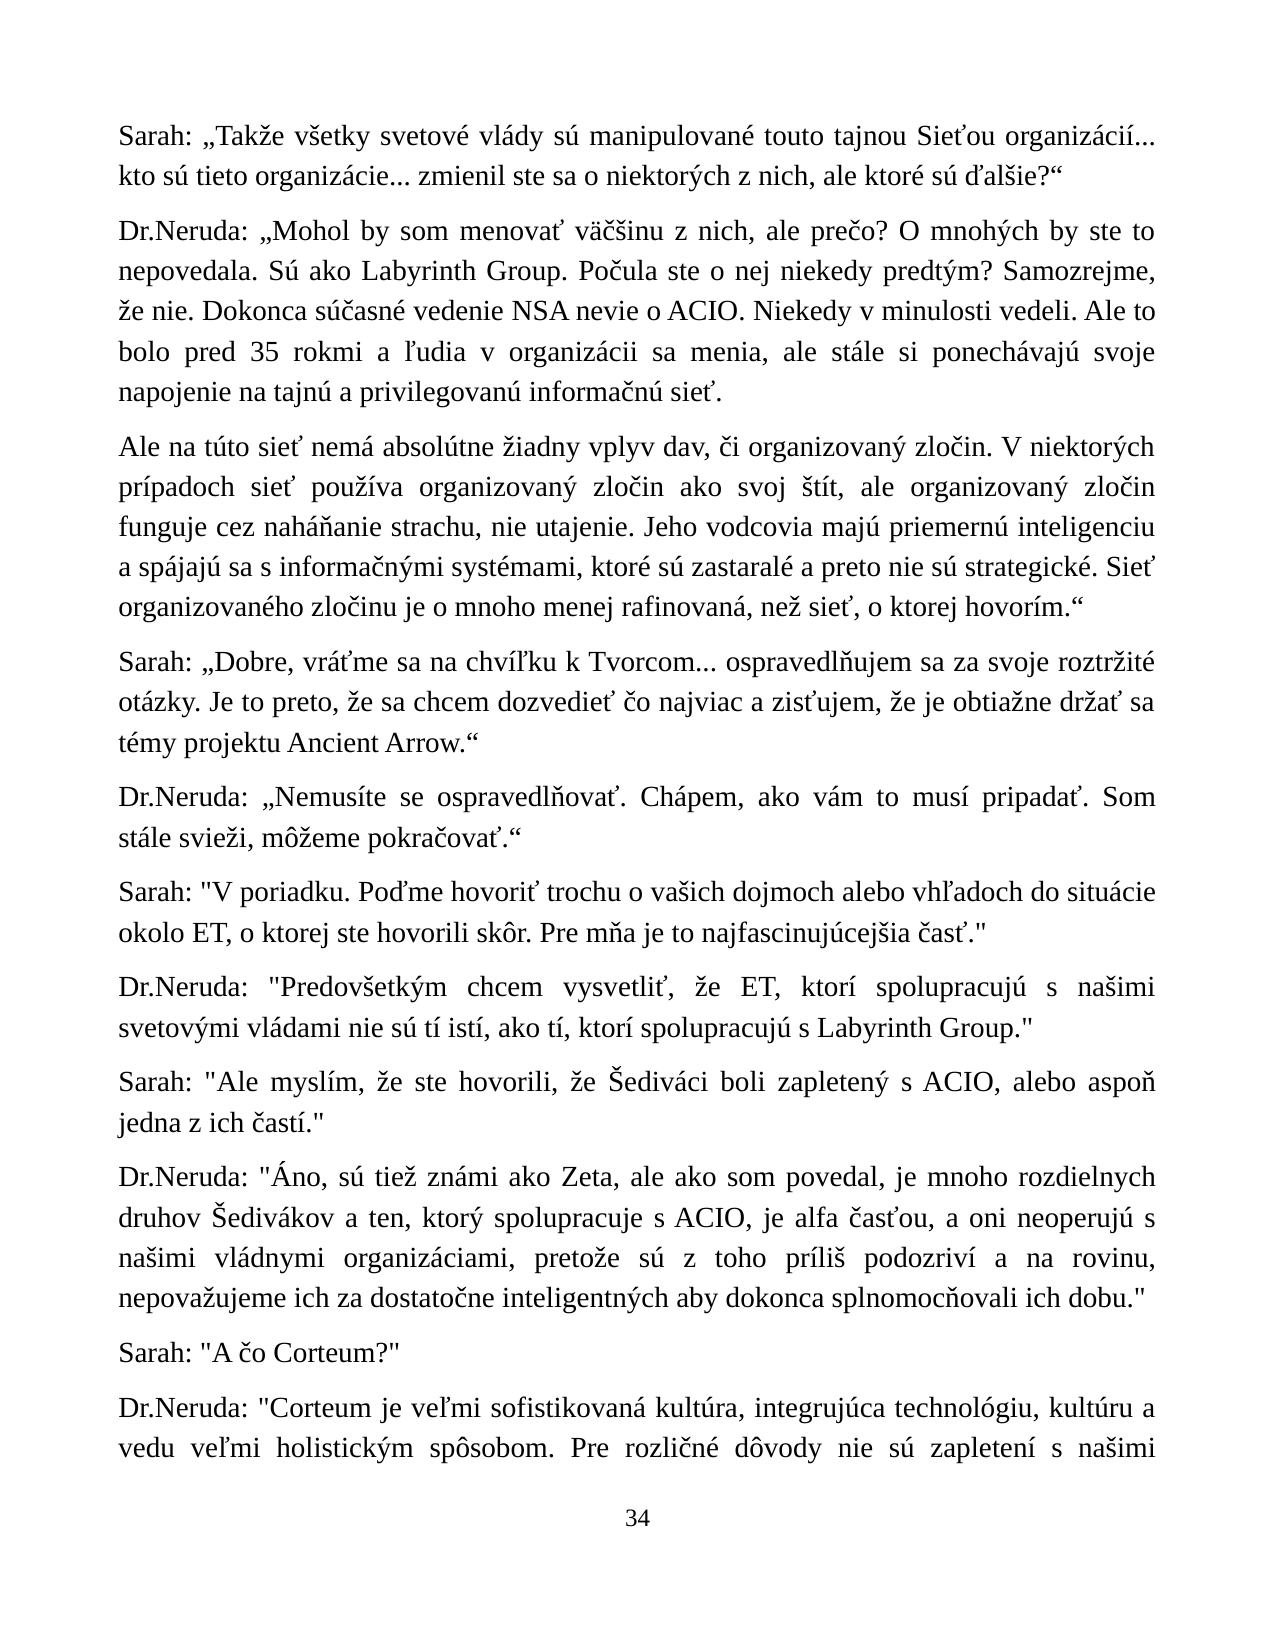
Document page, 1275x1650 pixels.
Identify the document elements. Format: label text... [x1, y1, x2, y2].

text Sarah: „Takže všetky svetové vlády sú manipulované touto tajnou Sieťou organizácií... kto sú tieto organizácie... zmienil ste sa o niektorých z nich, ale ktoré sú ďalšie?“ [118, 118, 1157, 192]
text Dr.Neruda: "Áno, sú tiež známi ako Zeta, ale ako som povedal, je mnoho rozdielnych druhov Šedivákov a ten, ktorý spolupracuje s ACIO, je alfa časťou, a oni neoperujú s našimi vládnymi organizáciami, pretože sú z toho príliš podozriví a na rovinu, nepovažujeme ich za dostatočne inteligentných aby dokonca splnomocňovali ich dobu." [118, 1159, 1157, 1314]
text Sarah: "V poriadku. Poďme hovoriť trochu o vašich dojmoch alebo vhľadoch do situácie okolo ET, o ktorej ste hovorili skôr. Pre mňa je to najfascinujúcejšia časť." [118, 874, 1157, 948]
text Sarah: „Dobre, vráťme sa na chvíľku k Tvorcom... ospravedlňujem sa za svoje roztržité otázky. Je to preto, že sa chcem dozvedieť čo najviac a zisťujem, že je obtiažne držať sa témy projektu Ancient Arrow.“ [118, 644, 1157, 758]
text Dr.Neruda: „Mohol by som menovať väčšinu z nich, ale prečo? O mnohých by ste to nepovedala. Sú ako Labyrinth Group. Počula ste o nej niekedy predtým? Samozrejme, že nie. Dokonca súčasné vedenie NSA nevie o ACIO. Niekedy v minulosti vedeli. Ale to bolo pred 35 rokmi a ľudia v organizácii sa menia, ale stále si ponechávajú svoje napojenie na tajnú a privilegovanú informačnú sieť. [118, 213, 1157, 407]
text Sarah: "A čo Corteum?" [118, 1335, 1157, 1368]
text Sarah: "Ale myslím, že ste hovorili, že Šediváci boli zapletený s ACIO, alebo aspoň jedna z ich častí." [118, 1064, 1157, 1138]
text Dr.Neruda: "Predovšetkým chcem vysvetliť, že ET, ktorí spolupracujú s našimi svetovými vládami nie sú tí istí, ako tí, ktorí spolupracujú s Labyrinth Group." [118, 969, 1157, 1043]
text Dr.Neruda: "Corteum je veľmi sofistikovaná kultúra, integrujúca technológiu, kultúru a vedu veľmi holistickým spôsobom. Pre rozličné dôvody nie sú zapletení s našimi [118, 1390, 1157, 1463]
text Dr.Neruda: „Nemusíte se ospravedlňovať. Chápem, ako vám to musí pripadať. Som stále svieži, môžeme pokračovať.“ [118, 779, 1157, 853]
text Ale na túto sieť nemá absolútne žiadny vplyv dav, či organizovaný zločin. V niektorých prípadoch sieť používa organizovaný zločin ako svoj štít, ale organizovaný zločin funguje cez naháňanie strachu, nie utajenie. Jeho vodcovia majú priemernú inteligenciu a spájajú sa s informačnými systémami, ktoré sú zastaralé a preto nie sú strategické. Sieť organizovaného zločinu je o mnoho menej rafinovaná, než sieť, o ktorej hovorím.“ [118, 429, 1157, 623]
